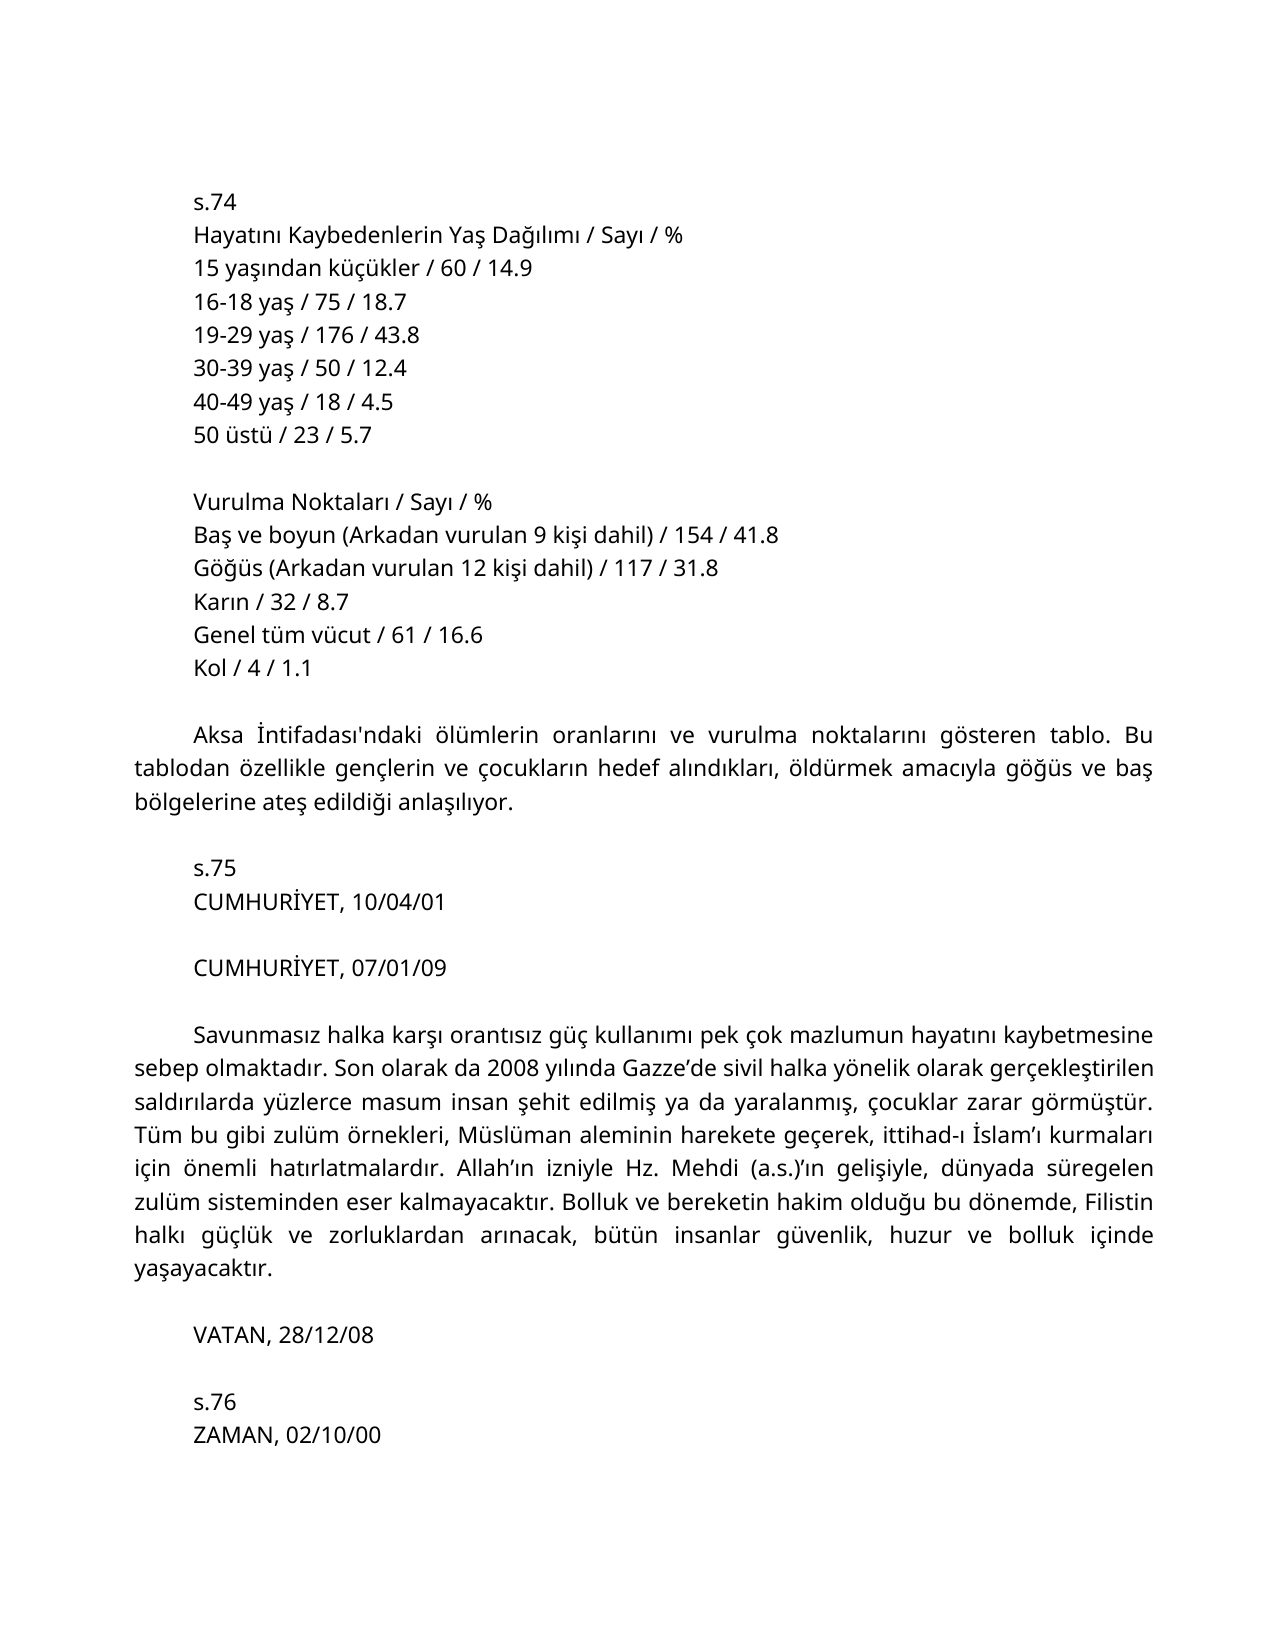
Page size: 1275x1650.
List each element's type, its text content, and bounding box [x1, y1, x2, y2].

text 19-29 yaş / 176 / 43.8 [134, 317, 1155, 350]
text 15 yaşından küçükler / 60 / 14.9 [134, 250, 1155, 283]
text Hayatını Kaybedenlerin Yaş Dağılımı / Sayı / % [134, 217, 1155, 250]
text Karın / 32 / 8.7 [134, 583, 1155, 617]
text Göğüs (Arkadan vurulan 12 kişi dahil) / 117 / 31.8 [134, 550, 1155, 583]
text 16-18 yaş / 75 / 18.7 [134, 283, 1155, 317]
text 30-39 yaş / 50 / 12.4 [134, 350, 1155, 383]
text s.76 [134, 1383, 1155, 1417]
text CUMHURİYET, 07/01/09 [134, 950, 1155, 983]
text 40-49 yaş / 18 / 4.5 [134, 383, 1155, 417]
text Genel tüm vücut / 61 / 16.6 [134, 617, 1155, 650]
text VATAN, 28/12/08 [134, 1317, 1155, 1350]
text Kol / 4 / 1.1 [134, 650, 1155, 683]
text Baş ve boyun (Arkadan vurulan 9 kişi dahil) / 154 / 41.8 [134, 517, 1155, 550]
text Savunmasız halka karşı orantısız güç kullanımı pek çok mazlumun hayatını kaybetmesine sebep olmaktadır. Son olarak da 2008 yılında Gazze’de sivil halka yönelik olarak gerçekleştirilen saldırılarda yüzlerce masum insan şehit edilmiş ya da yaralanmış, çocuklar zarar görmüştür. Tüm bu gibi zulüm örnekleri, Müslüman aleminin harekete geçerek, ittihad-ı İslam’ı kurmaları için önemli hatırlatmalardır. Allah’ın izniyle Hz. Mehdi (a.s.)’ın gelişiyle, dünyada süregelen zulüm sisteminden eser kalmayacaktır. Bolluk ve bereketin hakim olduğu bu dönemde, Filistin halkı güçlük ve zorluklardan arınacak, bütün insanlar güvenlik, huzur ve bolluk içinde yaşayacaktır. [134, 1017, 1155, 1283]
text Aksa İntifadası'ndaki ölümlerin oranlarını ve vurulma noktalarını gösteren tablo. Bu tablodan özellikle gençlerin ve çocukların hedef alındıkları, öldürmek amacıyla göğüs ve baş bölgelerine ateş edildiği anlaşılıyor. [134, 717, 1155, 817]
text 50 üstü / 23 / 5.7 [134, 417, 1155, 450]
text s.75 [134, 850, 1155, 883]
text ZAMAN, 02/10/00 [134, 1417, 1155, 1450]
text CUMHURİYET, 10/04/01 [134, 883, 1155, 917]
text Vurulma Noktaları / Sayı / % [134, 483, 1155, 517]
text s.74 [134, 183, 1155, 217]
